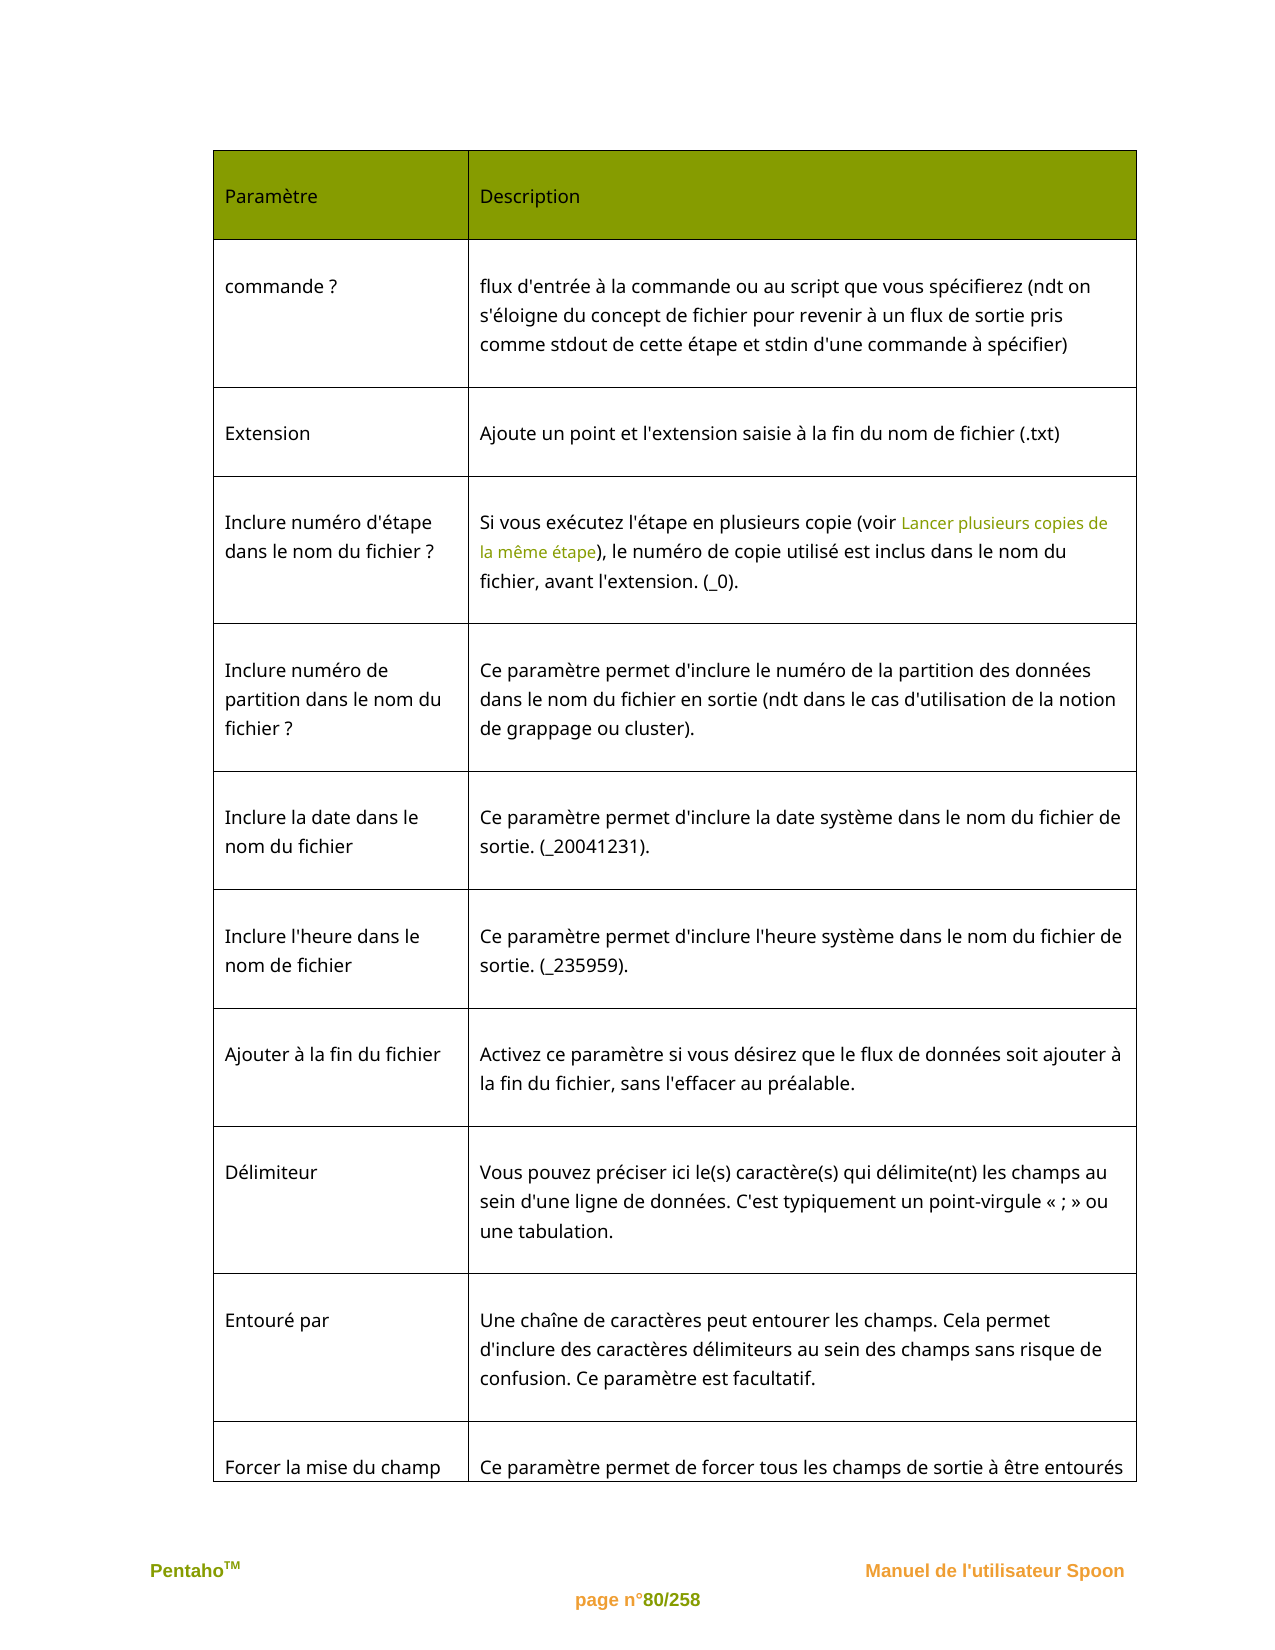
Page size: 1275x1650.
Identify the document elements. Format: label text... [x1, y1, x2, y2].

table_cell Inclure numéro d'étape dans le nom du fichier ? [214, 477, 468, 623]
table_cell Inclure numéro de partition dans le nom du fichier ? [214, 624, 468, 771]
table_cell Inclure l'heure dans le nom de fichier [214, 890, 468, 1007]
table_cell Inclure la date dans le nom du fichier [214, 772, 468, 889]
table_cell Une chaîne de caractères peut entourer les champs. Cela permet d'inclure des caractères délimiteurs au sein des champs sans risque de confusion. Ce paramètre est facultatif. [469, 1274, 1136, 1421]
table_cell Ce paramètre permet d'inclure la date système dans le nom du fichier de sortie. (_20041231). [469, 772, 1136, 889]
table_header Description [469, 151, 1136, 239]
table_cell commande ? [214, 240, 468, 387]
table_cell Forcer la mise du champ [214, 1422, 468, 1481]
table_cell Ajoute un point et l'extension saisie à la fin du nom de fichier (.txt) [469, 388, 1136, 476]
table_cell Délimiteur [214, 1127, 468, 1273]
table_cell Entouré par [214, 1274, 468, 1421]
table_cell Activez ce paramètre si vous désirez que le flux de données soit ajouter à la fin du fichier, sans l'effacer au préalable. [469, 1009, 1136, 1126]
table_header Paramètre [214, 151, 468, 239]
table_cell Ce paramètre permet d'inclure le numéro de la partition des données dans le nom du fichier en sortie (ndt dans le cas d'utilisation de la notion de grappage ou cluster). [469, 624, 1136, 771]
table_cell Si vous exécutez l'étape en plusieurs copie (voir Lancer plusieurs copies de la même étape), le numéro de copie utilisé est inclus dans le nom du fichier, avant l'extension. (_0). [469, 477, 1136, 623]
table_cell Ce paramètre permet de forcer tous les champs de sortie à être entourés [469, 1422, 1136, 1481]
table_cell Ce paramètre permet d'inclure l'heure système dans le nom du fichier de sortie. (_235959). [469, 890, 1136, 1007]
table_cell Ajouter à la fin du fichier [214, 1009, 468, 1126]
table_cell flux d'entrée à la commande ou au script que vous spécifierez (ndt on s'éloigne du concept de fichier pour revenir à un flux de sortie pris comme stdout de cette étape et stdin d'une commande à spécifier) [469, 240, 1136, 387]
table_cell Vous pouvez préciser ici le(s) caractère(s) qui délimite(nt) les champs au sein d'une ligne de données. C'est typiquement un point-virgule « ; » ou une tabulation. [469, 1127, 1136, 1273]
table_cell Extension [214, 388, 468, 476]
